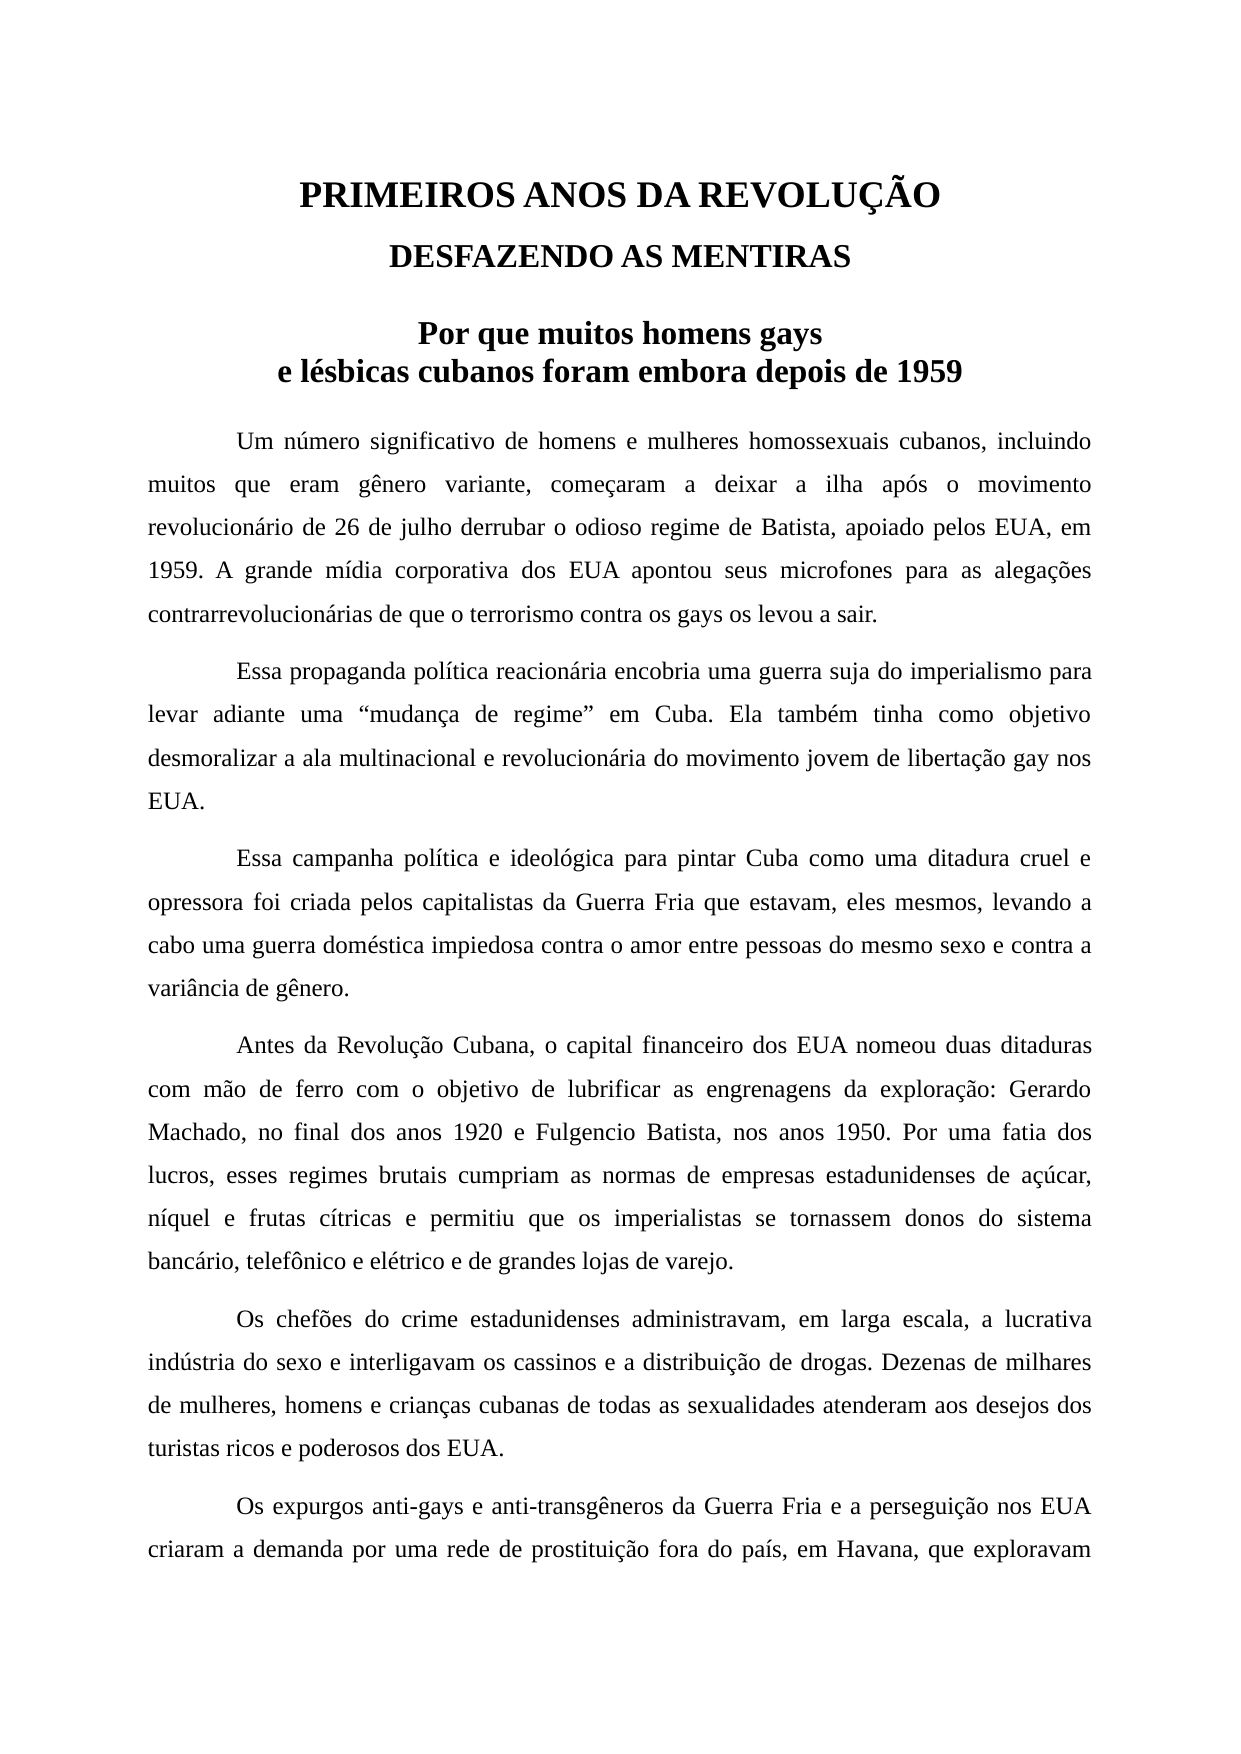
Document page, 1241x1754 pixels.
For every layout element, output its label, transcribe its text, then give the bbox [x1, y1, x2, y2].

subtitle PRIMEIROS ANOS DA REVOLUÇÃO [148, 172, 1093, 216]
text Os expurgos anti-gays e anti-transgêneros da Guerra Fria e a perseguição nos EUA criaram a demanda por uma rede de prostituição fora do país, em Havana, que exploravam [148, 1491, 1093, 1563]
text Essa propaganda política reacionária encobria uma guerra suja do imperialismo para levar adiante uma “mudança de regime” em Cuba. Ela também tinha como objetivo desmoralizar a ala multinacional e revolucionária do movimento jovem de libertação gay nos EUA. [148, 656, 1093, 814]
text Um número significativo de homens e mulheres homossexuais cubanos, incluindo muitos que eram gênero variante, começaram a deixar a ilha após o movimento revolucionário de 26 de julho derrubar o odioso regime de Batista, apoiado pelos EUA, em 1959. A grande mídia corporativa dos EUA apontou seus microfones para as alegações contrarrevolucionárias de que o terrorismo contra os gays os levou a sair. [148, 426, 1093, 627]
text Antes da Revolução Cubana, o capital financeiro dos EUA nomeou duas ditaduras com mão de ferro com o objetivo de lubrificar as engrenagens da exploração: Gerardo Machado, no final dos anos 1920 e Fulgencio Batista, nos anos 1950. Por uma fatia dos lucros, esses regimes brutais cumpriam as normas de empresas estadunidenses de açúcar, níquel e frutas cítricas e permitiu que os imperialistas se tornassem donos do sistema bancário, telefônico e elétrico e de grandes lojas de varejo. [148, 1031, 1093, 1275]
subtitle DESFAZENDO AS MENTIRAS Por que muitos homens gays e lésbicas cubanos foram embora depois de 1959 [148, 237, 1093, 390]
text Os chefões do crime estadunidenses administravam, em larga escala, a lucrativa indústria do sexo e interligavam os cassinos e a distribuição de drogas. Dezenas de milhares de mulheres, homens e crianças cubanas de todas as sexualidades atenderam aos desejos dos turistas ricos e poderosos dos EUA. [148, 1304, 1093, 1462]
text Essa campanha política e ideológica para pintar Cuba como uma ditadura cruel e opressora foi criada pelos capitalistas da Guerra Fria que estavam, eles mesmos, levando a cabo uma guerra doméstica impiedosa contra o amor entre pessoas do mesmo sexo e contra a variância de gênero. [148, 843, 1093, 1002]
